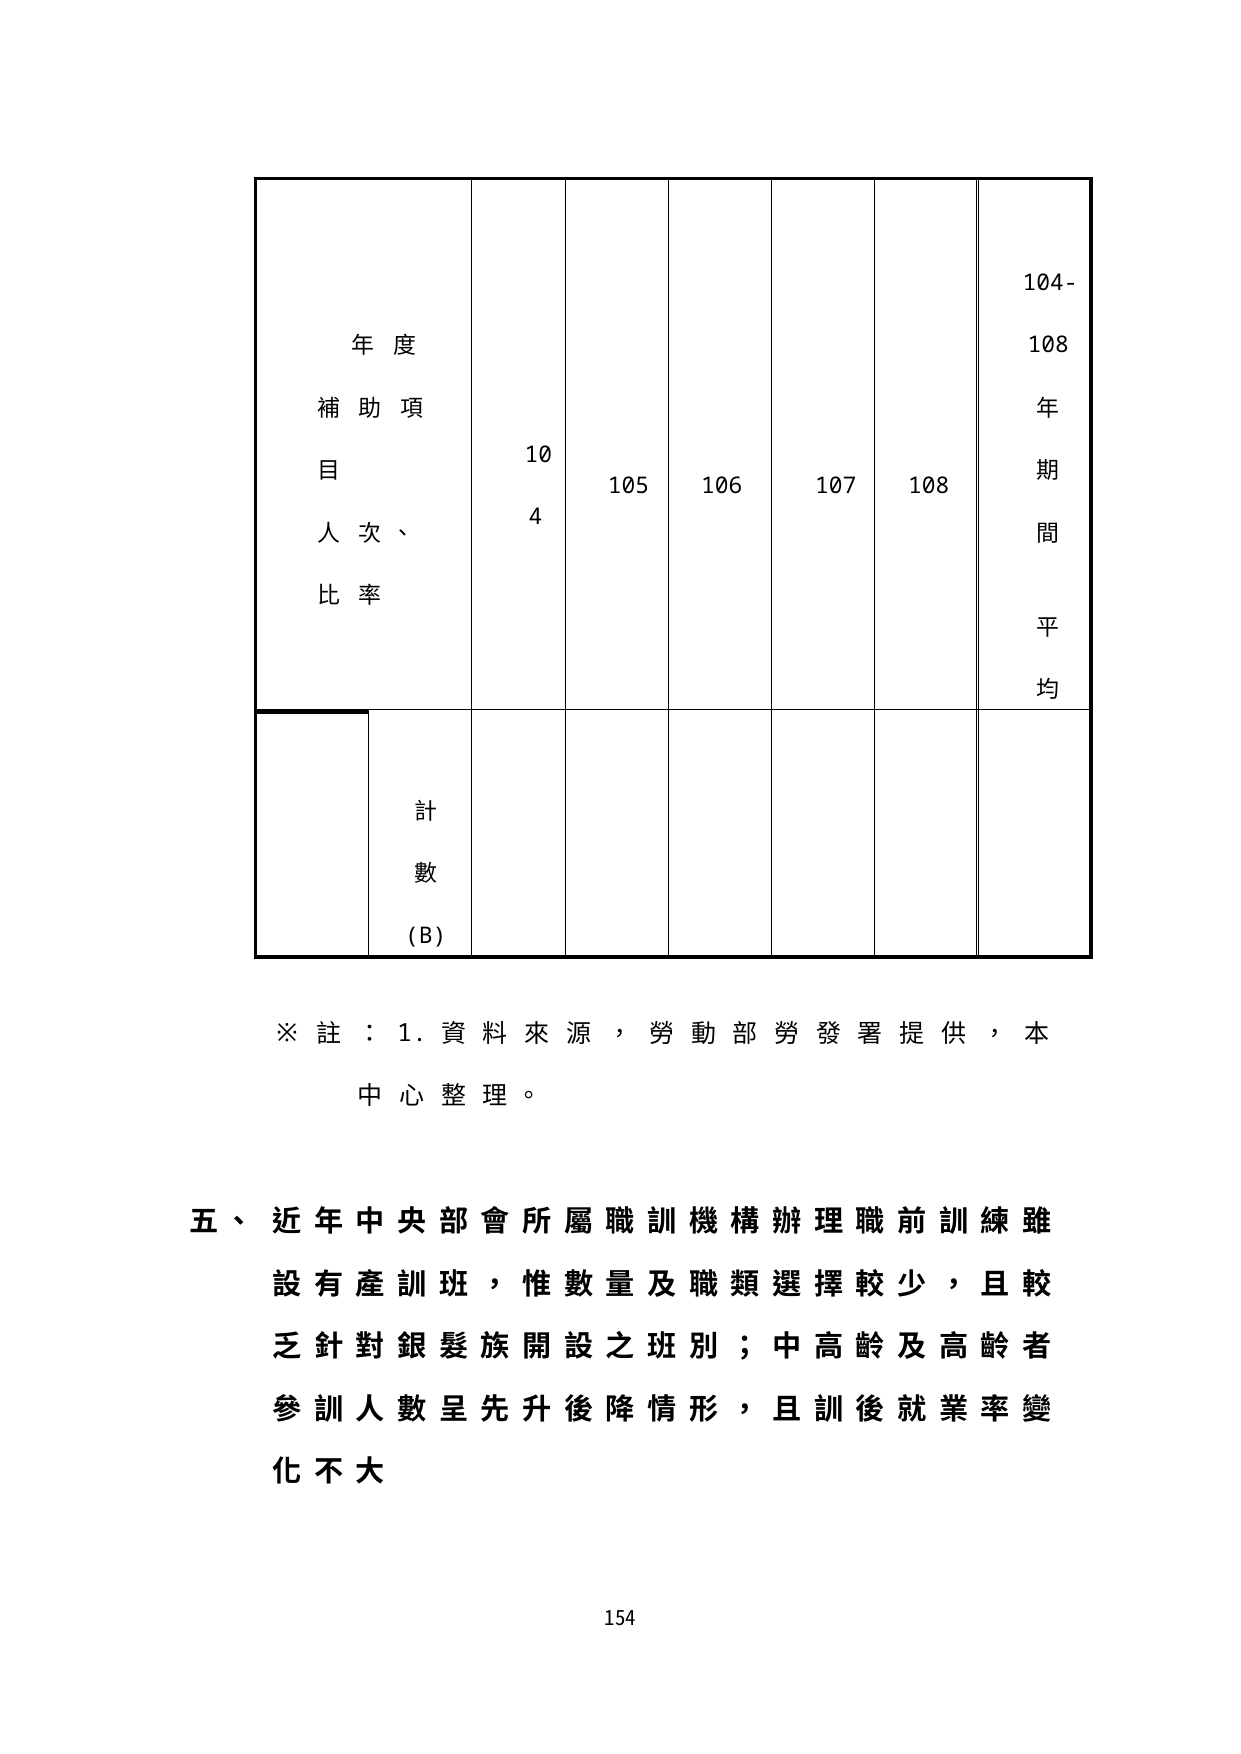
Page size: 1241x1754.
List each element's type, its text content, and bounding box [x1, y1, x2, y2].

table_cell [875, 710, 976, 955]
table_header 108 [875, 180, 976, 708]
text ※註：1.資料來源，勞動部勞發署提供，本中心整理。 [240, 990, 1058, 1115]
table_header 107 [772, 180, 874, 708]
text 五、近年中央部會所屬職訓機構辦理職前訓練雖設有產訓班，惟數量及職類選擇較少，且較乏針對銀髮族開設之班別；中高齡及高齡者參訓人數呈先升後降情形，且訓後就業率變化不大 [183, 1177, 1058, 1490]
table_header 104 [472, 180, 565, 708]
table_cell [472, 710, 565, 955]
table_header 104-108年期間 平均 [979, 180, 1089, 708]
table_header 105 [566, 180, 668, 708]
table_cell [979, 710, 1089, 955]
table_cell [566, 710, 668, 955]
table_cell 計數(B) [369, 710, 471, 955]
table_cell [669, 710, 771, 955]
table_header 106 [669, 180, 771, 708]
table_header 年度 補助項目 人次、比率 [257, 180, 471, 708]
table_cell [257, 714, 368, 955]
table_cell [772, 710, 874, 955]
